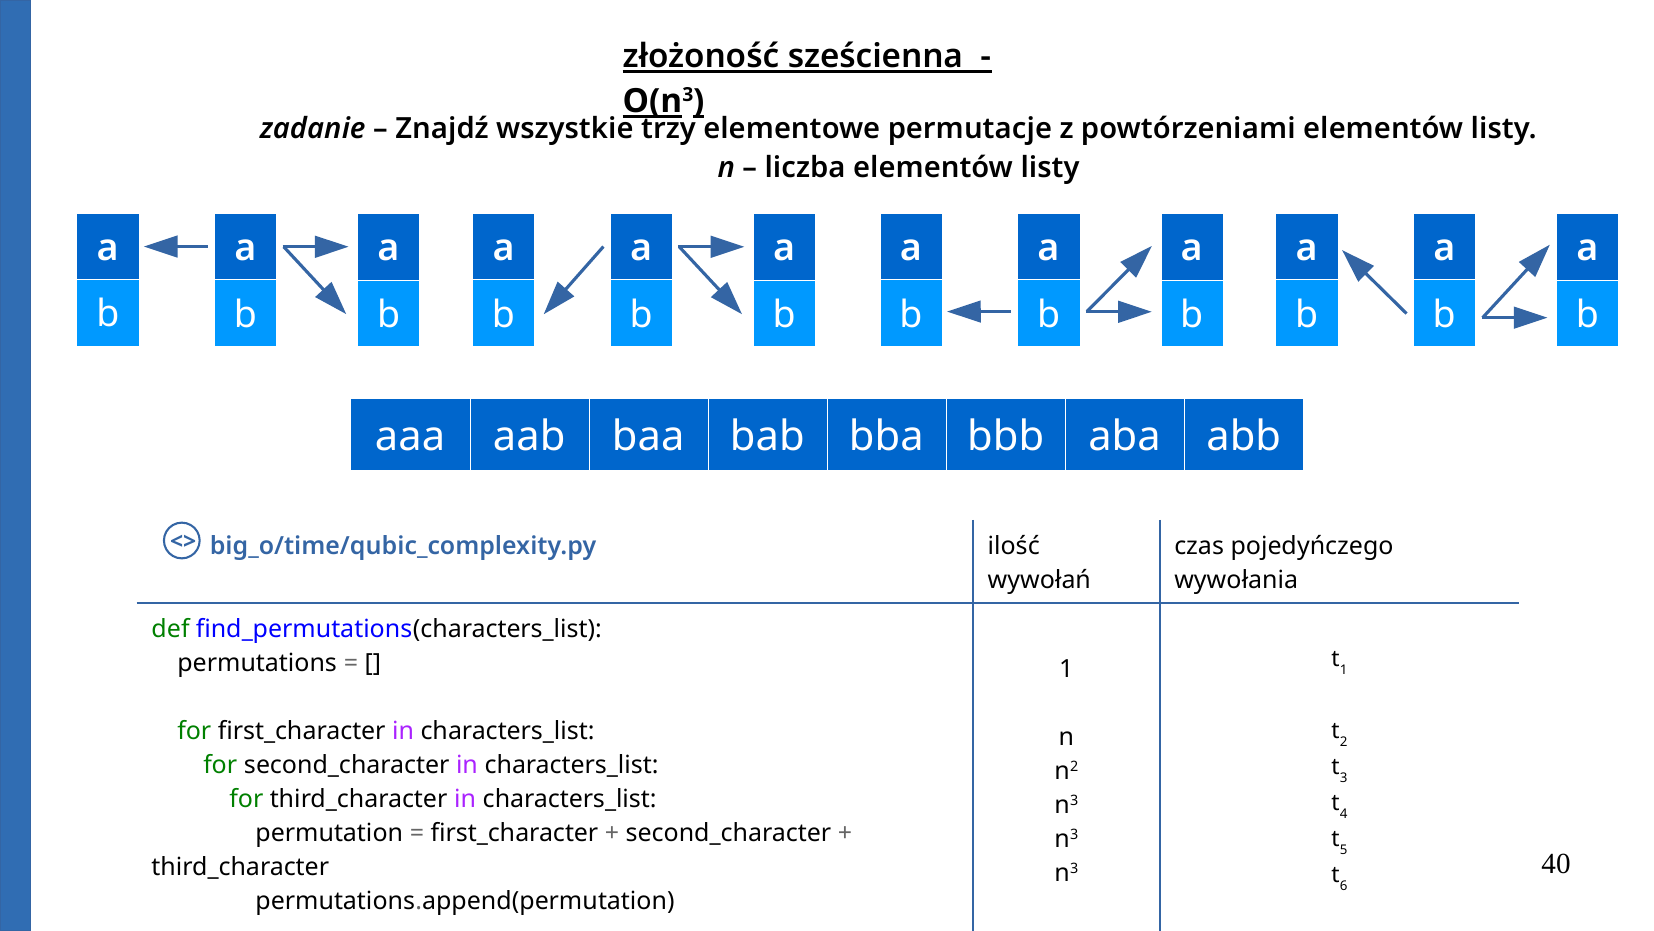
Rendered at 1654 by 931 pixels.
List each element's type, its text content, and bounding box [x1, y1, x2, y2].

table_header bab [709, 399, 827, 470]
table_header baa [590, 399, 708, 470]
table_cell t1 t2 t3 t4 t5 t6 t7 [1161, 604, 1519, 931]
table_header a [1162, 214, 1223, 280]
table_header aaa [351, 399, 470, 470]
table_header czas pojedyńczego wywołania [1161, 520, 1519, 602]
table_cell b [881, 280, 942, 346]
table_header a [754, 214, 815, 280]
table_cell def find_permutations(characters_list): permutations = [] for first_character in characters_list: for second_character in characters_list: for third_character in characters_list: permutation = first_character + second_character + third_character permutations.append(permutation) return permutations [137, 604, 972, 931]
table_cell b [1162, 281, 1223, 346]
table_header aba [1066, 399, 1184, 470]
table_header a [1018, 214, 1080, 279]
table_cell b [1018, 280, 1080, 346]
table_cell 1 n n2 n3 n3 n3 1 [974, 604, 1159, 931]
table_header a [77, 214, 139, 279]
table_header big_o/time/qubic_complexity.py [137, 520, 972, 602]
table_header a [473, 214, 534, 279]
table_header ilość wywołań [974, 520, 1159, 602]
text_box złożoność sześcienna - O(n3) [607, 24, 1046, 82]
table_header a [1276, 214, 1338, 279]
table_cell b [215, 280, 276, 346]
table_header bba [828, 399, 946, 470]
table_cell b [1276, 280, 1338, 346]
text_box <> [155, 517, 212, 564]
table_header a [358, 214, 419, 280]
table_cell b [1414, 280, 1475, 346]
text_box zadanie – Znajdź wszystkie trzy elementowe permutacje z powtórzeniami elementów listy. n – liczba elementów listy [244, 99, 1409, 188]
table_header bbb [947, 399, 1065, 470]
table_cell b [473, 280, 534, 346]
table_header aab [471, 399, 589, 470]
table_header abb [1185, 399, 1303, 470]
table_cell b [611, 280, 672, 346]
table_header a [611, 214, 672, 279]
table_header a [1557, 214, 1618, 280]
table_header a [1414, 214, 1475, 279]
table_header a [215, 214, 276, 279]
text_box [0, 0, 31, 931]
table_cell b [754, 281, 815, 346]
table_cell b [1557, 281, 1618, 346]
table_header a [881, 214, 942, 279]
table_cell b [358, 281, 419, 346]
table_cell b [77, 280, 139, 346]
